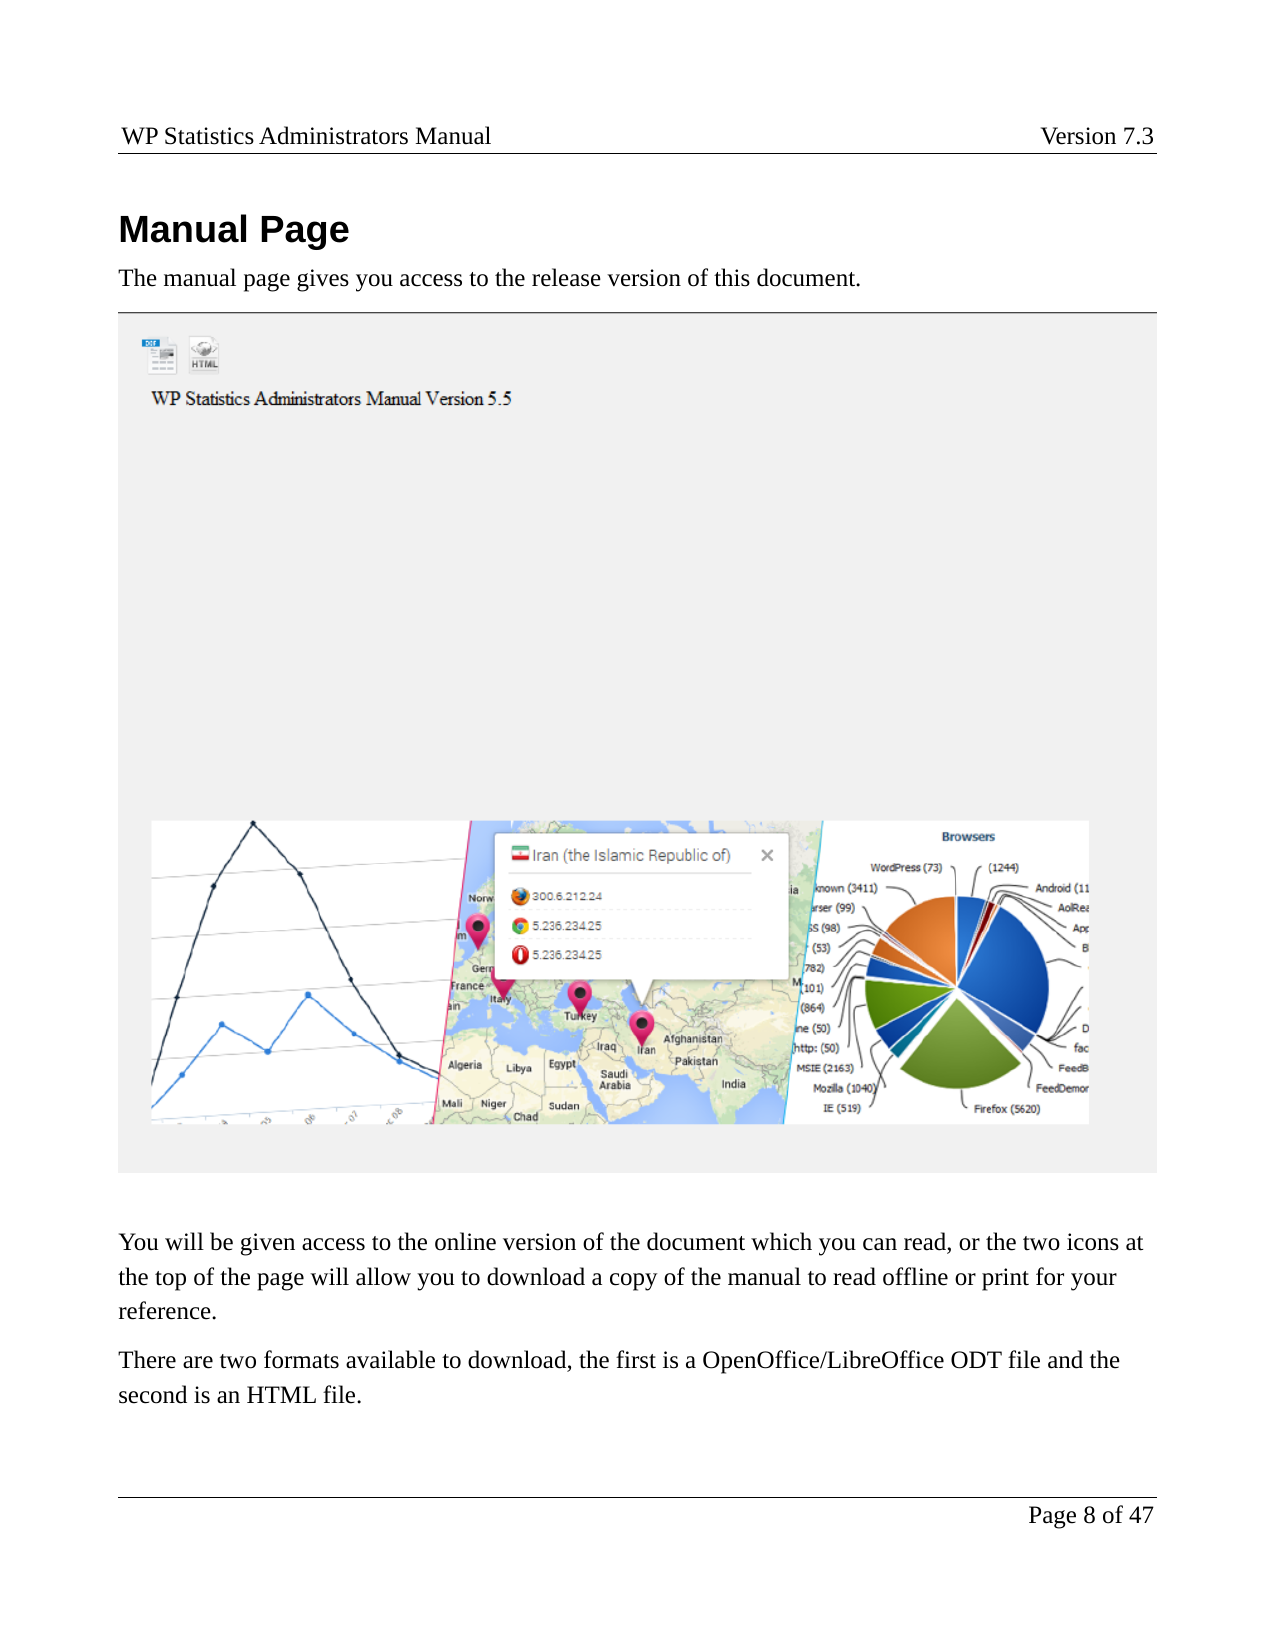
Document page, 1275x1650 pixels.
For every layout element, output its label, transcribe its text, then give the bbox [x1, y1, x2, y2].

picture [118, 312, 1157, 1173]
subtitle Manual Page [118, 207, 1157, 251]
text You will be given access to the online version of the document which you can read, or the two icons at the top of the page will allow you to download a copy of the manual to read offline or print for your reference. [118, 1227, 1157, 1325]
text There are two formats available to download, the first is a OpenOffice/LibreOffice ODT file and the second is an HTML file. [118, 1345, 1157, 1409]
text The manual page gives you access to the release version of this document. [118, 263, 1157, 292]
